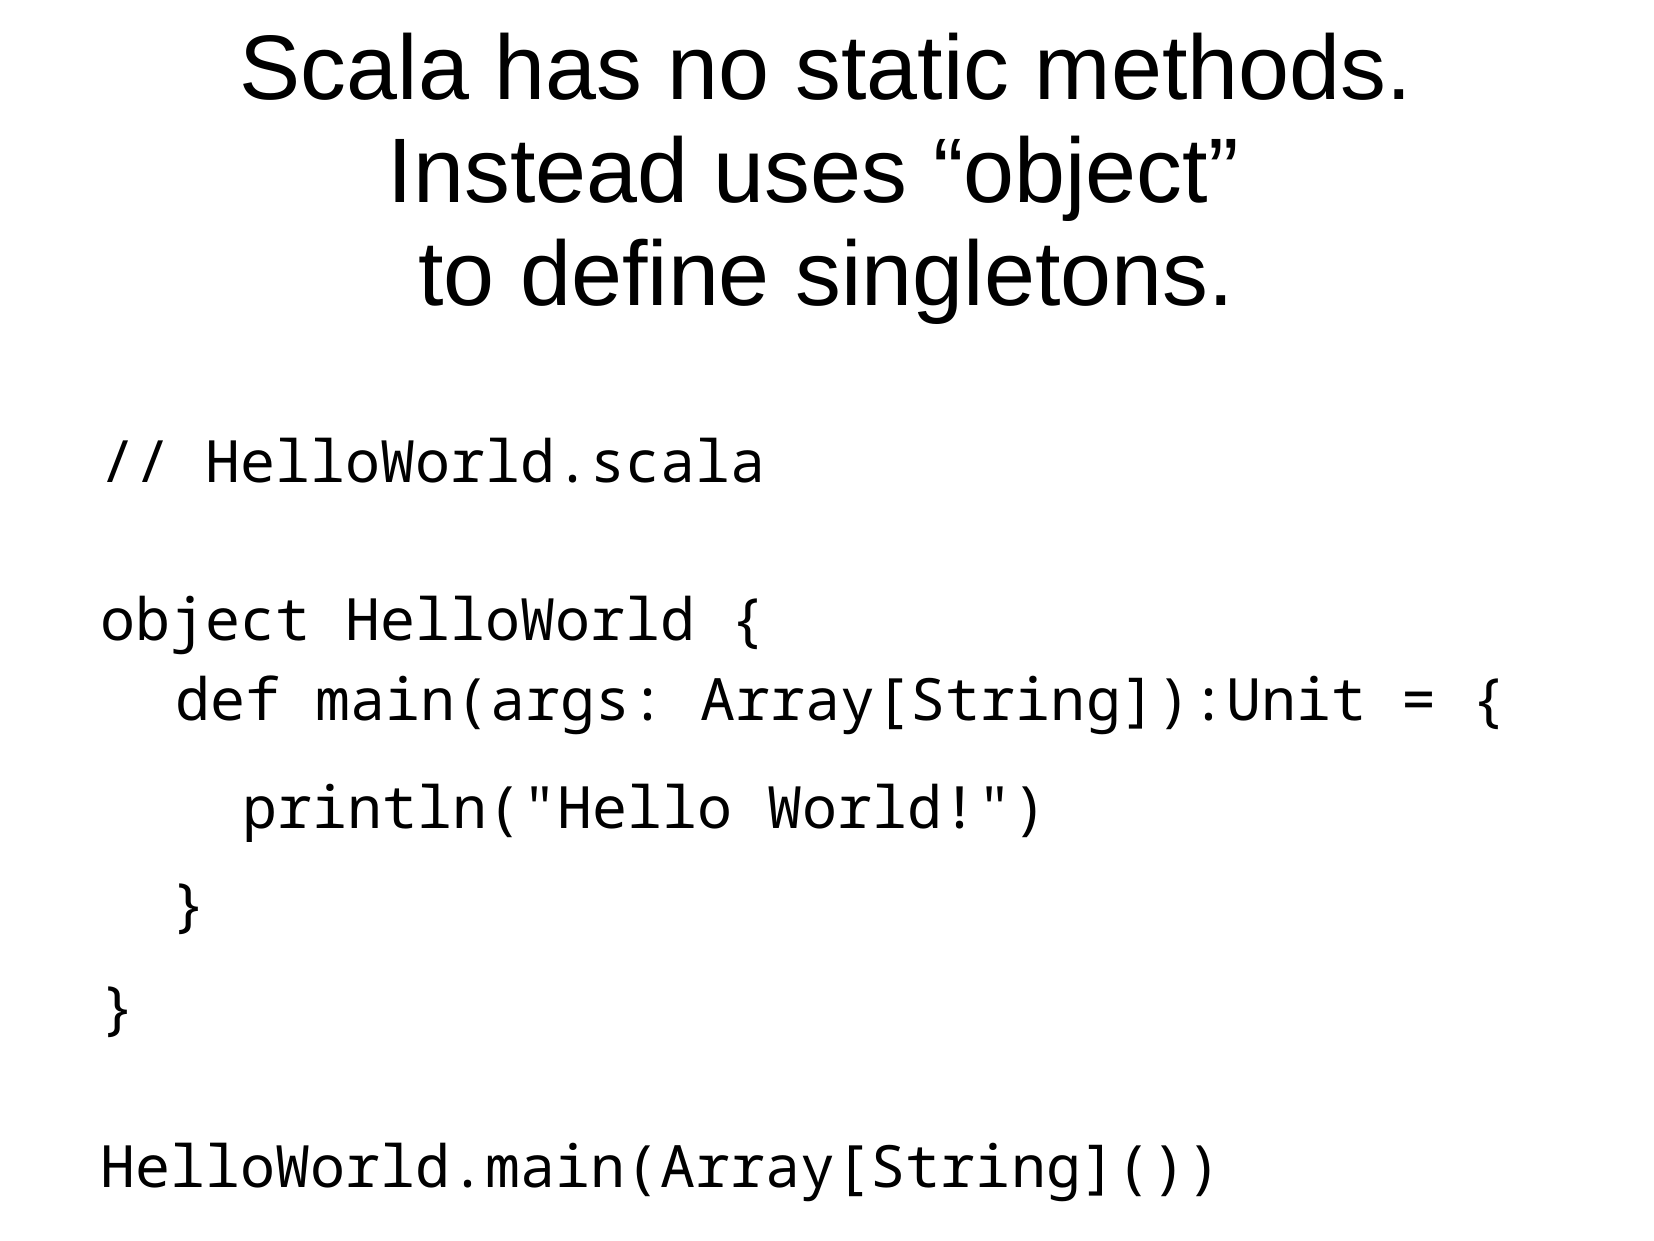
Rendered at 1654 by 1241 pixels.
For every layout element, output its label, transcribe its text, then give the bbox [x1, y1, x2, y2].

list // HelloWorld.scala object HelloWorld { def main(args: Array[String]):Unit = { println("Hello World!") } } HelloWorld.main(Array[String]()) [30, 420, 1654, 1140]
title Scala has no static methods. Instead uses “object” to define singletons. [82, 16, 1571, 325]
